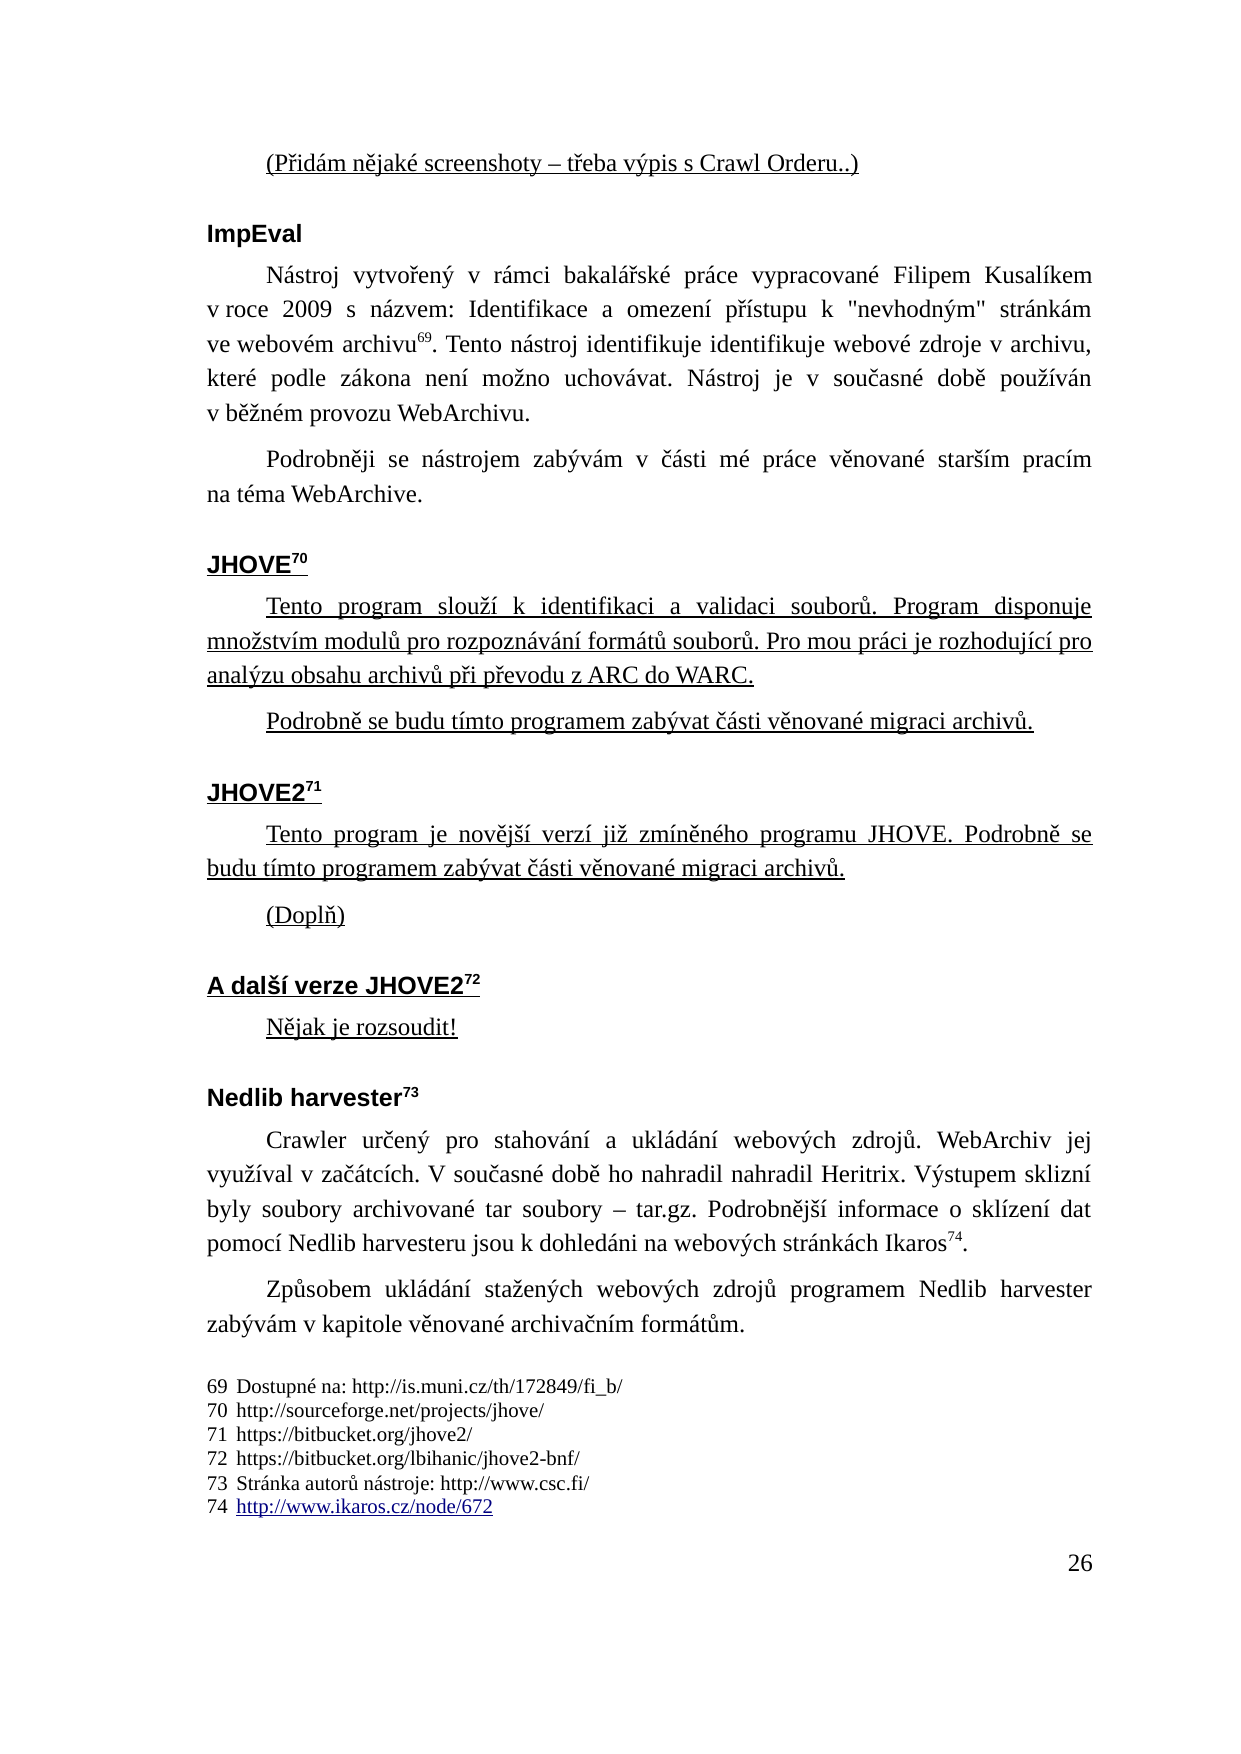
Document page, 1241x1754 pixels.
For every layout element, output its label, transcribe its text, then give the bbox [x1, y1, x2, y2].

text https://bitbucket.org/jhove2/ [207, 1422, 1093, 1446]
text http://www.ikaros.cz/node/672 [207, 1494, 1093, 1518]
subtitle Nedlib harvester [207, 1083, 1093, 1112]
subtitle JHOVE2 [207, 778, 1093, 806]
text Tento program slouží k identifikaci a validaci souborů. Program disponuje množstvím modulů pro rozpoznávání formátů souborů. Pro mou práci je rozhodující pro [207, 591, 1093, 651]
subtitle A další verze JHOVE2 [207, 971, 1093, 1000]
text Tento program je novější verzí již zmíněného programu JHOVE. Podrobně se budu tímto programem zabývat části věnované migraci archivů. [207, 819, 1093, 882]
text Nějak je rozsoudit! [207, 1012, 1093, 1041]
text https://bitbucket.org/lbihanic/jhove2-bnf/ [207, 1446, 1093, 1470]
text Crawler určený pro stahování a ukládání webových zdrojů. WebArchiv jej využíval v začátcích. V současné době ho nahradil nahradil Heritrix. Výstupem sklizní byly soubory archivované tar soubory – tar.gz. Podrobnější informace o sklízení dat pomocí Nedlib harvesteru jsou k dohledáni na webových stránkách Ikaros. [207, 1125, 1093, 1257]
text (Doplň) [207, 900, 1093, 928]
text Dostupné na: http://is.muni.cz/th/172849/fi_b/ [207, 1374, 1093, 1398]
text http://sourceforge.net/projects/jhove/ [207, 1398, 1093, 1422]
subtitle JHOVE [207, 550, 1093, 579]
text (Přidám nějaké screenshoty – třeba výpis s Crawl Orderu..) [207, 148, 1093, 176]
text Stránka autorů nástroje: http://www.csc.fi/ [207, 1470, 1093, 1494]
text Podrobně se budu tímto programem zabývat části věnované migraci archivů. [207, 706, 1093, 735]
text Způsobem ukládání stažených webových zdrojů programem Nedlib harvester zabývám v kapitole věnované archivačním formátům. [207, 1274, 1093, 1338]
subtitle ImpEval [207, 219, 1093, 248]
text Podrobněji se nástrojem zabývám v části mé práce věnované starším pracím na téma WebArchive. [207, 444, 1093, 507]
text analýzu obsahu archivů při převodu z ARC do WARC. [207, 652, 1093, 689]
text Nástroj vytvořený v rámci bakalářské práce vypracované Filipem Kusalíkem v roce 2009 s názvem: Identifikace a omezení přístupu k "nevhodným" stránkám ve webovém archivu. Tento nástroj identifikuje identifikuje webové zdroje v archivu, které podle zákona není možno uchovávat. Nástroj je v současné době používán v běžném provozu WebArchivu. [207, 260, 1093, 427]
